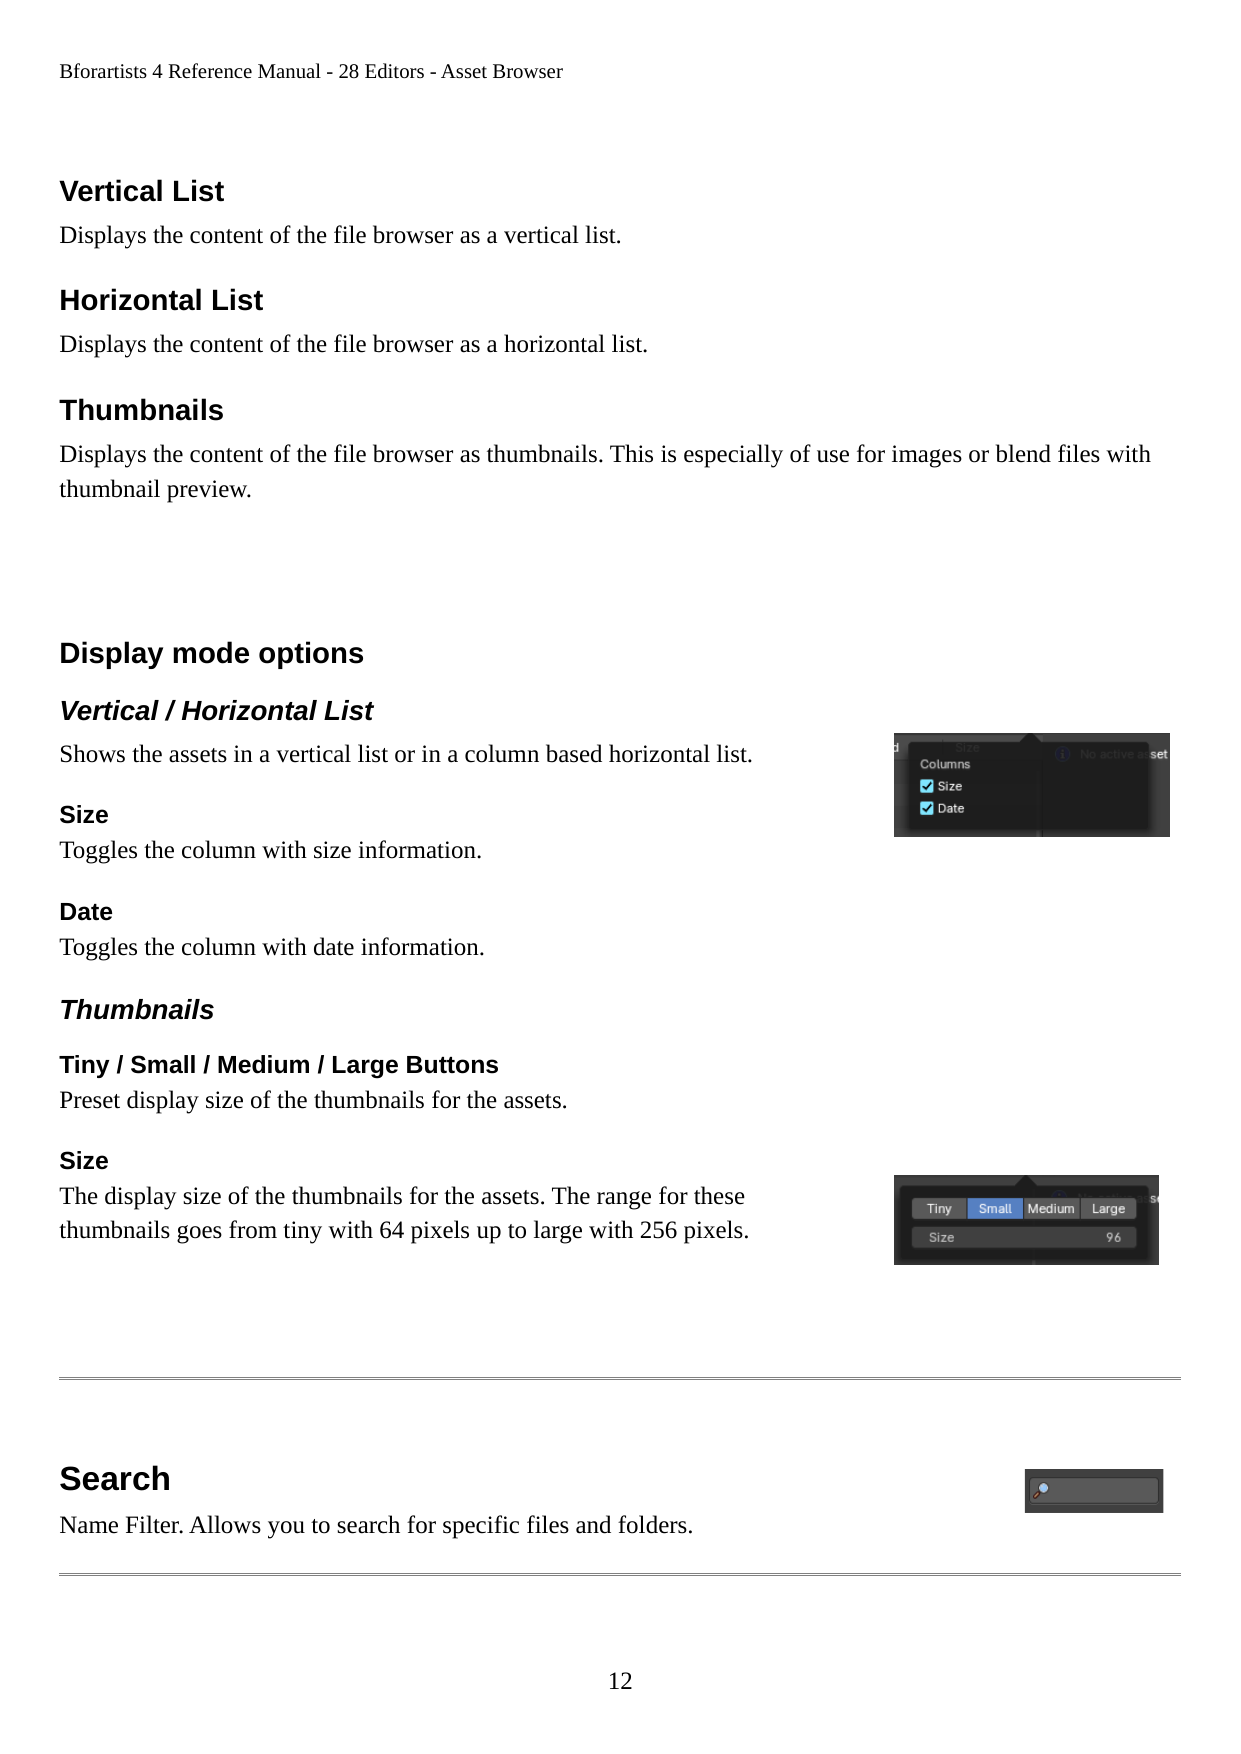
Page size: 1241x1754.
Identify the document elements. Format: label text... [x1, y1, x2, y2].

text Displays the content of the file browser as a horizontal list. [59, 329, 1181, 358]
subtitle Tiny / Small / Medium / Large Buttons [59, 1050, 1181, 1078]
picture [894, 733, 1170, 837]
text Displays the content of the file browser as a vertical list. [59, 220, 1181, 248]
text Displays the content of the file browser as thumbnails. This is especially of use for images or blend files with thumbnail preview. [59, 439, 1181, 503]
subtitle [1170, 800, 1181, 829]
subtitle Vertical / Horizontal List [59, 694, 1181, 726]
subtitle Vertical List [59, 173, 1181, 207]
subtitle Size [59, 800, 894, 829]
text The display size of the thumbnails for the assets. The range for these thumbnails goes from tiny with 64 pixels up to large with 256 pixels. [59, 1181, 894, 1244]
text Name Filter. Allows you to search for specific files and folders. [59, 1510, 1181, 1538]
text Shows the assets in a vertical list or in a column based horizontal list. [59, 739, 894, 768]
picture [1024, 1469, 1164, 1513]
subtitle Size [59, 1146, 1181, 1175]
text Toggles the column with size information. [59, 835, 1181, 864]
text Toggles the column with date information. [59, 932, 1181, 960]
text Preset display size of the thumbnails for the assets. [59, 1085, 1181, 1113]
subtitle Thumbnails [59, 393, 1181, 427]
subtitle Display mode options [59, 636, 1181, 669]
subtitle Thumbnails [59, 993, 1181, 1025]
subtitle Search [59, 1458, 1181, 1497]
picture [894, 1175, 1159, 1265]
subtitle Date [59, 897, 1181, 925]
subtitle Horizontal List [59, 283, 1181, 317]
